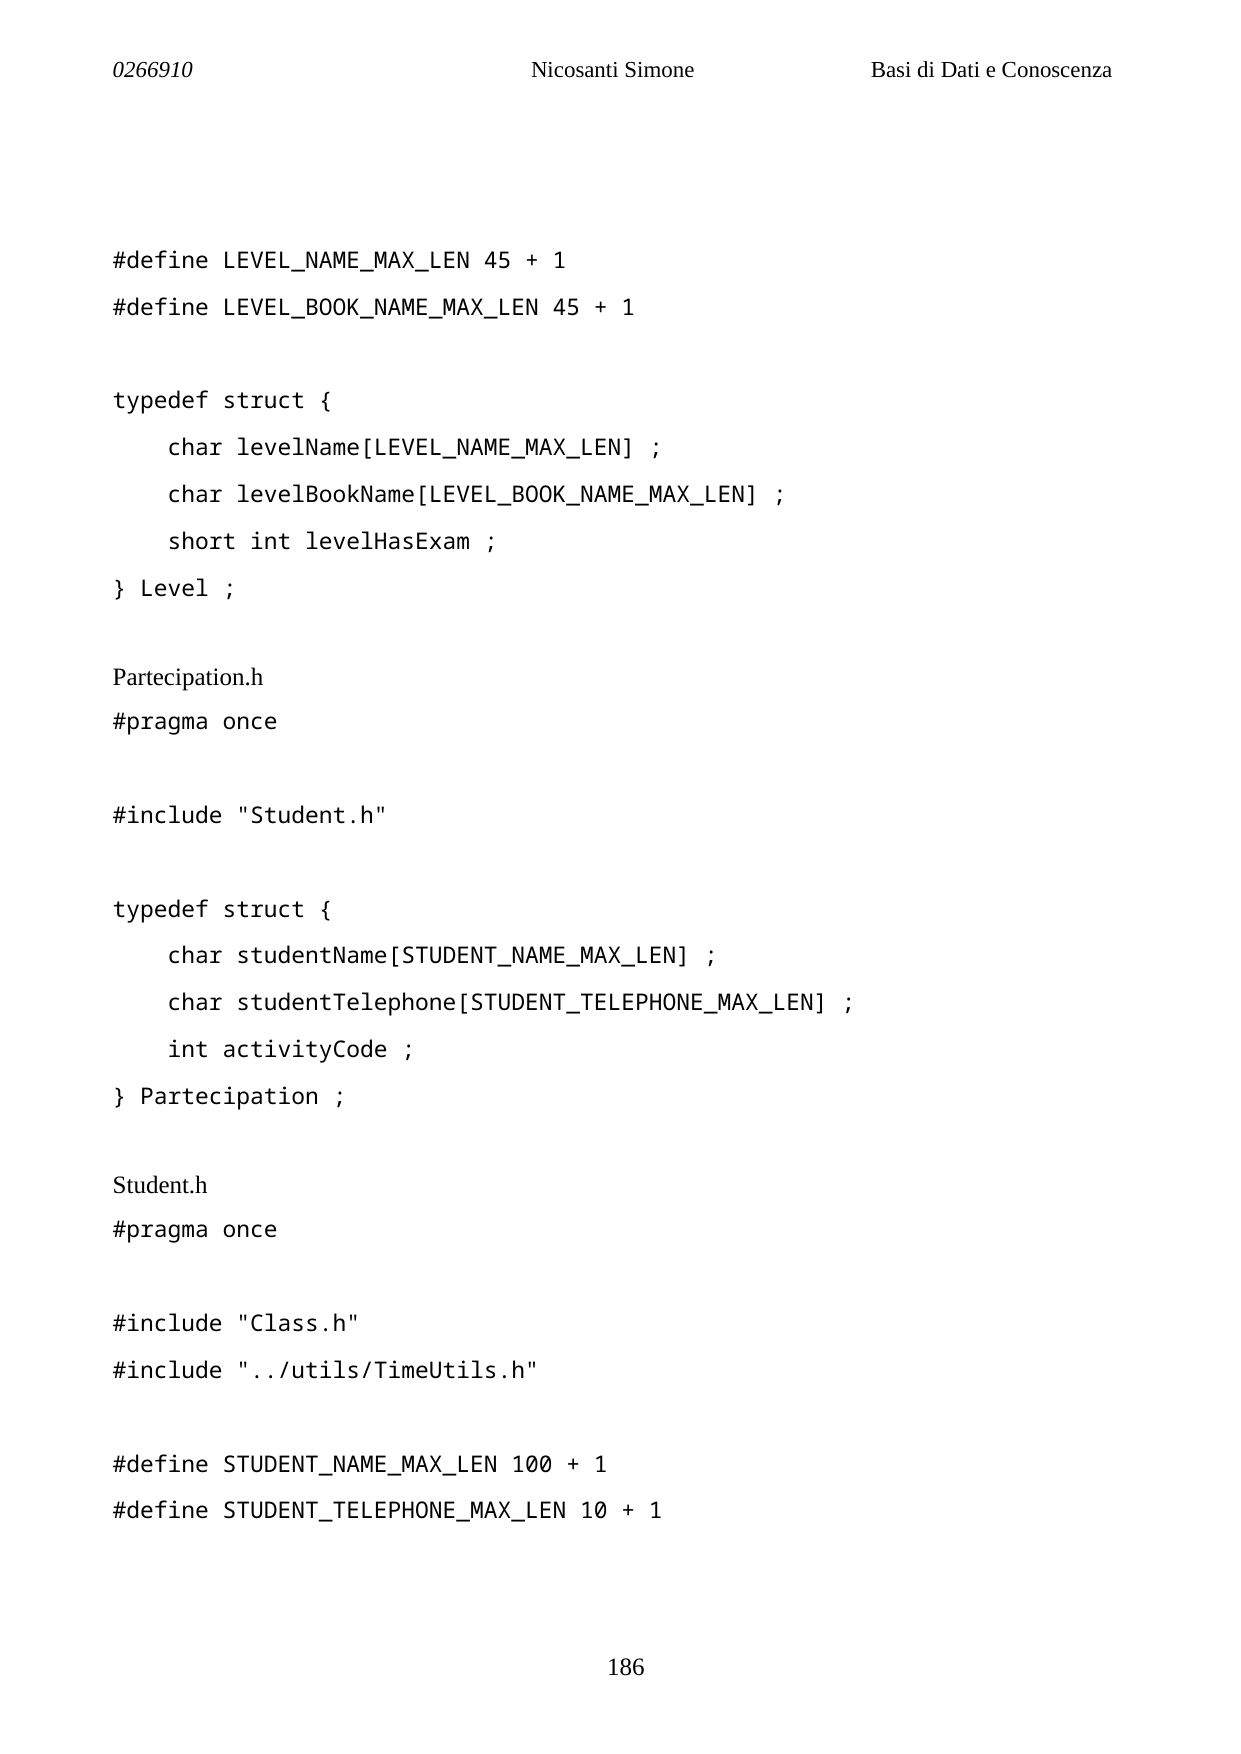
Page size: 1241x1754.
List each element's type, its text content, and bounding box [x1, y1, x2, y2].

text #pragma once [112, 705, 1128, 736]
text #include "../utils/TimeUtils.h" [112, 1354, 1128, 1385]
text Student.h [112, 1170, 1128, 1199]
text #pragma once [112, 1213, 1128, 1244]
text char levelBookName[LEVEL_BOOK_NAME_MAX_LEN] ; [112, 478, 1128, 509]
text char levelName[LEVEL_NAME_MAX_LEN] ; [112, 431, 1128, 462]
text Partecipation.h [112, 662, 1128, 691]
text #include "Student.h" [112, 799, 1128, 830]
text typedef struct { [112, 892, 1128, 924]
text } Partecipation ; [112, 1080, 1128, 1111]
text #define LEVEL_NAME_MAX_LEN 45 + 1 [112, 244, 1128, 275]
text #define STUDENT_NAME_MAX_LEN 100 + 1 [112, 1447, 1128, 1479]
text typedef struct { [112, 384, 1128, 416]
text } Level ; [112, 572, 1128, 603]
text #define LEVEL_BOOK_NAME_MAX_LEN 45 + 1 [112, 291, 1128, 322]
text short int levelHasExam ; [112, 525, 1128, 556]
text #include "Class.h" [112, 1307, 1128, 1338]
text #define STUDENT_TELEPHONE_MAX_LEN 10 + 1 [112, 1494, 1128, 1526]
text int activityCode ; [112, 1033, 1128, 1064]
text char studentTelephone[STUDENT_TELEPHONE_MAX_LEN] ; [112, 986, 1128, 1017]
text char studentName[STUDENT_NAME_MAX_LEN] ; [112, 939, 1128, 971]
